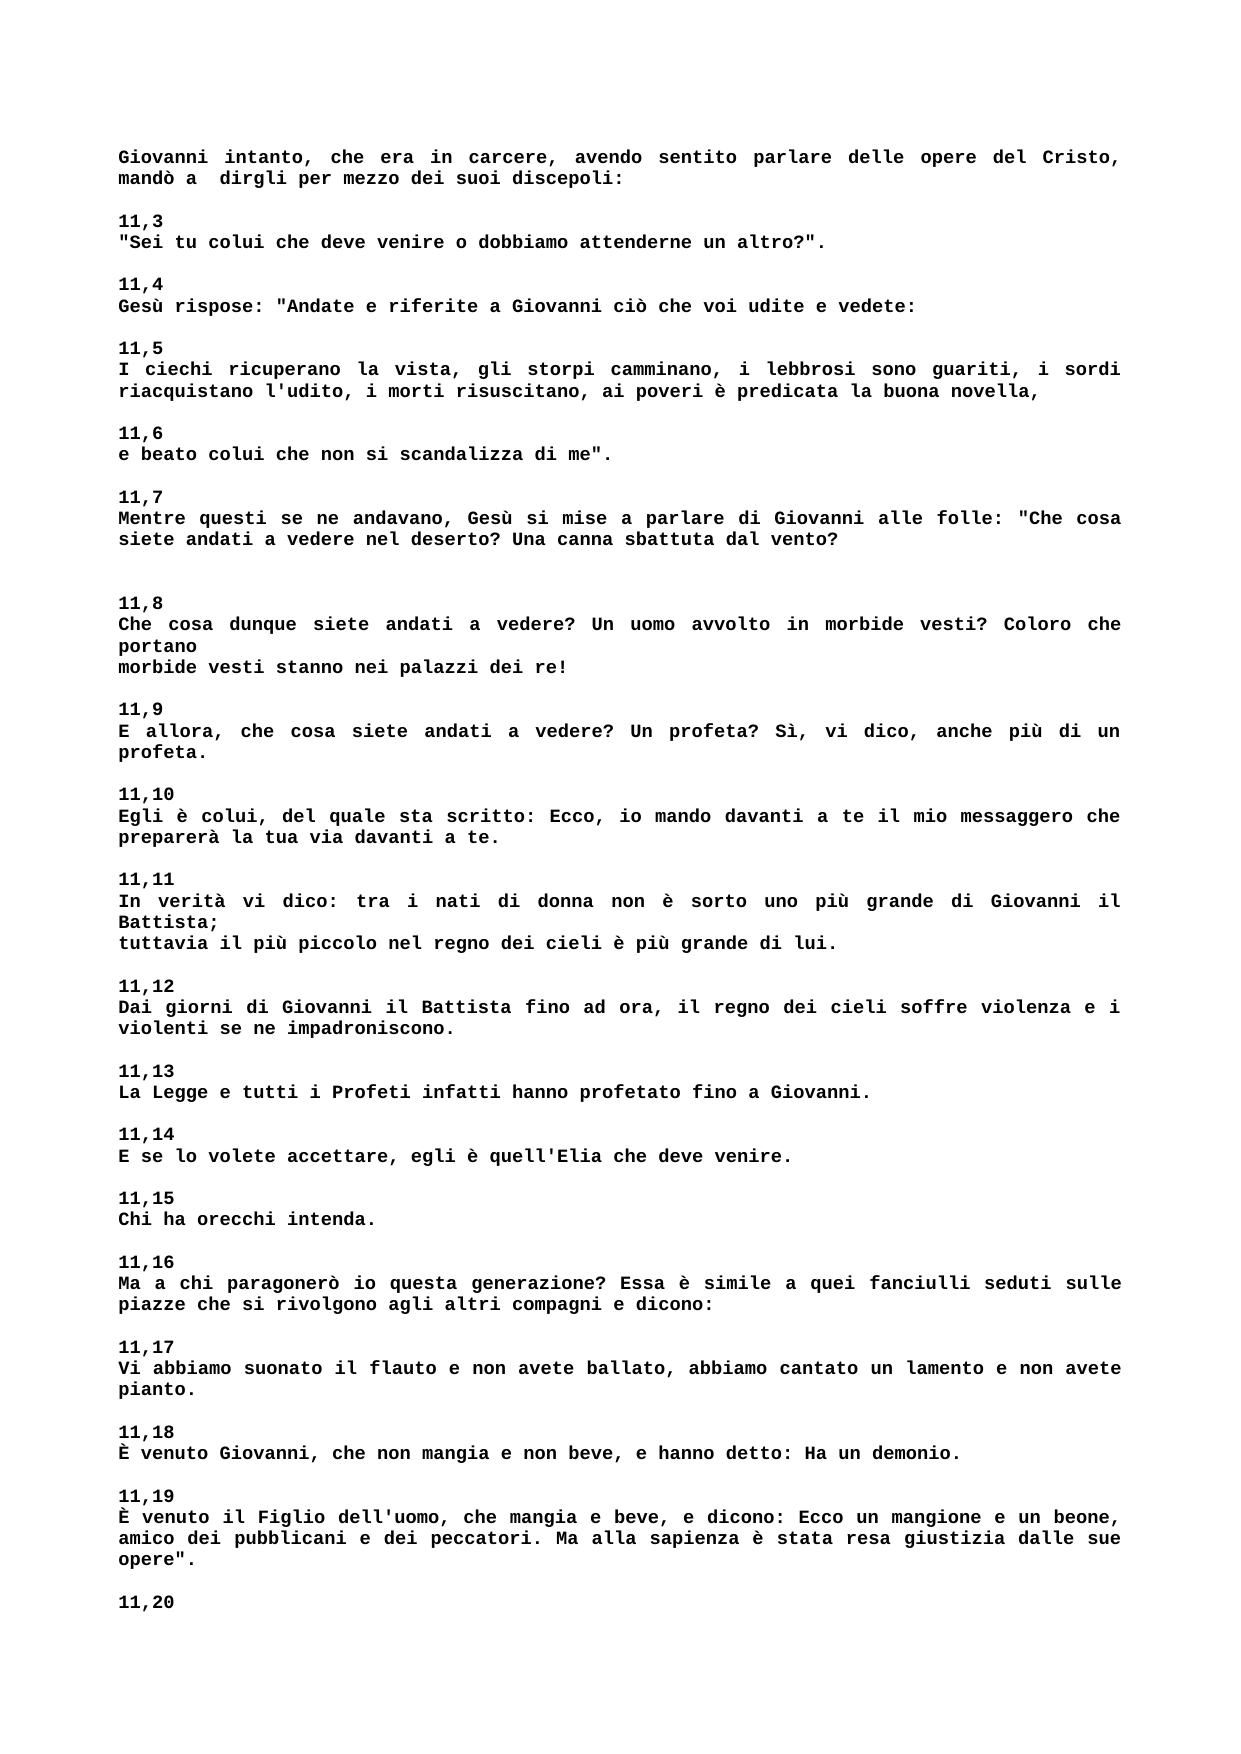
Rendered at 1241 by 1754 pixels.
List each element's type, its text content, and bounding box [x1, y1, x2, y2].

text 11,7 [118, 488, 1122, 509]
text È venuto Giovanni, che non mangia e non beve, e hanno detto: Ha un demonio. [118, 1444, 1122, 1465]
text Mentre questi se ne andavano, Gesù si mise a parlare di Giovanni alle folle: "Che cosa siete andati a vedere nel deserto? Una canna sbattuta dal vento? [118, 509, 1122, 551]
text 11,15 [118, 1189, 1122, 1210]
text 11,4 [118, 275, 1122, 296]
text 11,19 [118, 1486, 1122, 1508]
text 11,8 [118, 594, 1122, 615]
text 11,9 [118, 700, 1122, 721]
text 11,3 [118, 211, 1122, 233]
text 11,11 [118, 870, 1122, 891]
text Chi ha orecchi intenda. [118, 1210, 1122, 1231]
text 11,20 [118, 1593, 1122, 1614]
text Egli è colui, del quale sta scritto: Ecco, io mando davanti a te il mio messaggero che preparerà la tua via davanti a te. [118, 806, 1122, 849]
text E se lo volete accettare, egli è quell'Elia che deve venire. [118, 1146, 1122, 1168]
text 11,14 [118, 1125, 1122, 1146]
text 11,13 [118, 1061, 1122, 1083]
text 11,5 [118, 339, 1122, 360]
text 11,18 [118, 1423, 1122, 1444]
text 11,6 [118, 424, 1122, 445]
text 11,10 [118, 785, 1122, 806]
text e beato colui che non si scandalizza di me". [118, 445, 1122, 466]
text In verità vi dico: tra i nati di donna non è sorto uno più grande di Giovanni il Battista; [118, 891, 1122, 934]
text Vi abbiamo suonato il flauto e non avete ballato, abbiamo cantato un lamento e non avete pianto. [118, 1359, 1122, 1401]
text 11,17 [118, 1338, 1122, 1359]
text E allora, che cosa siete andati a vedere? Un profeta? Sì, vi dico, anche più di un profeta. [118, 721, 1122, 764]
text La Legge e tutti i Profeti infatti hanno profetato fino a Giovanni. [118, 1083, 1122, 1104]
text I ciechi ricuperano la vista, gli storpi camminano, i lebbrosi sono guariti, i sordi riacquistano l'udito, i morti risuscitano, ai poveri è predicata la buona novella, [118, 360, 1122, 403]
text Dai giorni di Giovanni il Battista fino ad ora, il regno dei cieli soffre violenza e i violenti se ne impadroniscono. [118, 998, 1122, 1040]
text 11,16 [118, 1253, 1122, 1274]
text Ma a chi paragonerò io questa generazione? Essa è simile a quei fanciulli seduti sulle piazze che si rivolgono agli altri compagni e dicono: [118, 1274, 1122, 1316]
text morbide vesti stanno nei palazzi dei re! [118, 658, 1122, 679]
text Giovanni intanto, che era in carcere, avendo sentito parlare delle opere del Cristo, mandò a dirgli per mezzo dei suoi discepoli: [118, 148, 1122, 190]
text Che cosa dunque siete andati a vedere? Un uomo avvolto in morbide vesti? Coloro che portano [118, 615, 1122, 658]
text "Sei tu colui che deve venire o dobbiamo attenderne un altro?". [118, 233, 1122, 254]
text 11,12 [118, 976, 1122, 998]
text tuttavia il più piccolo nel regno dei cieli è più grande di lui. [118, 934, 1122, 955]
text Gesù rispose: "Andate e riferite a Giovanni ciò che voi udite e vedete: [118, 296, 1122, 318]
text È venuto il Figlio dell'uomo, che mangia e beve, e dicono: Ecco un mangione e un beone, amico dei pubblicani e dei peccatori. Ma alla sapienza è stata resa giustizia dalle sue opere". [118, 1508, 1122, 1571]
